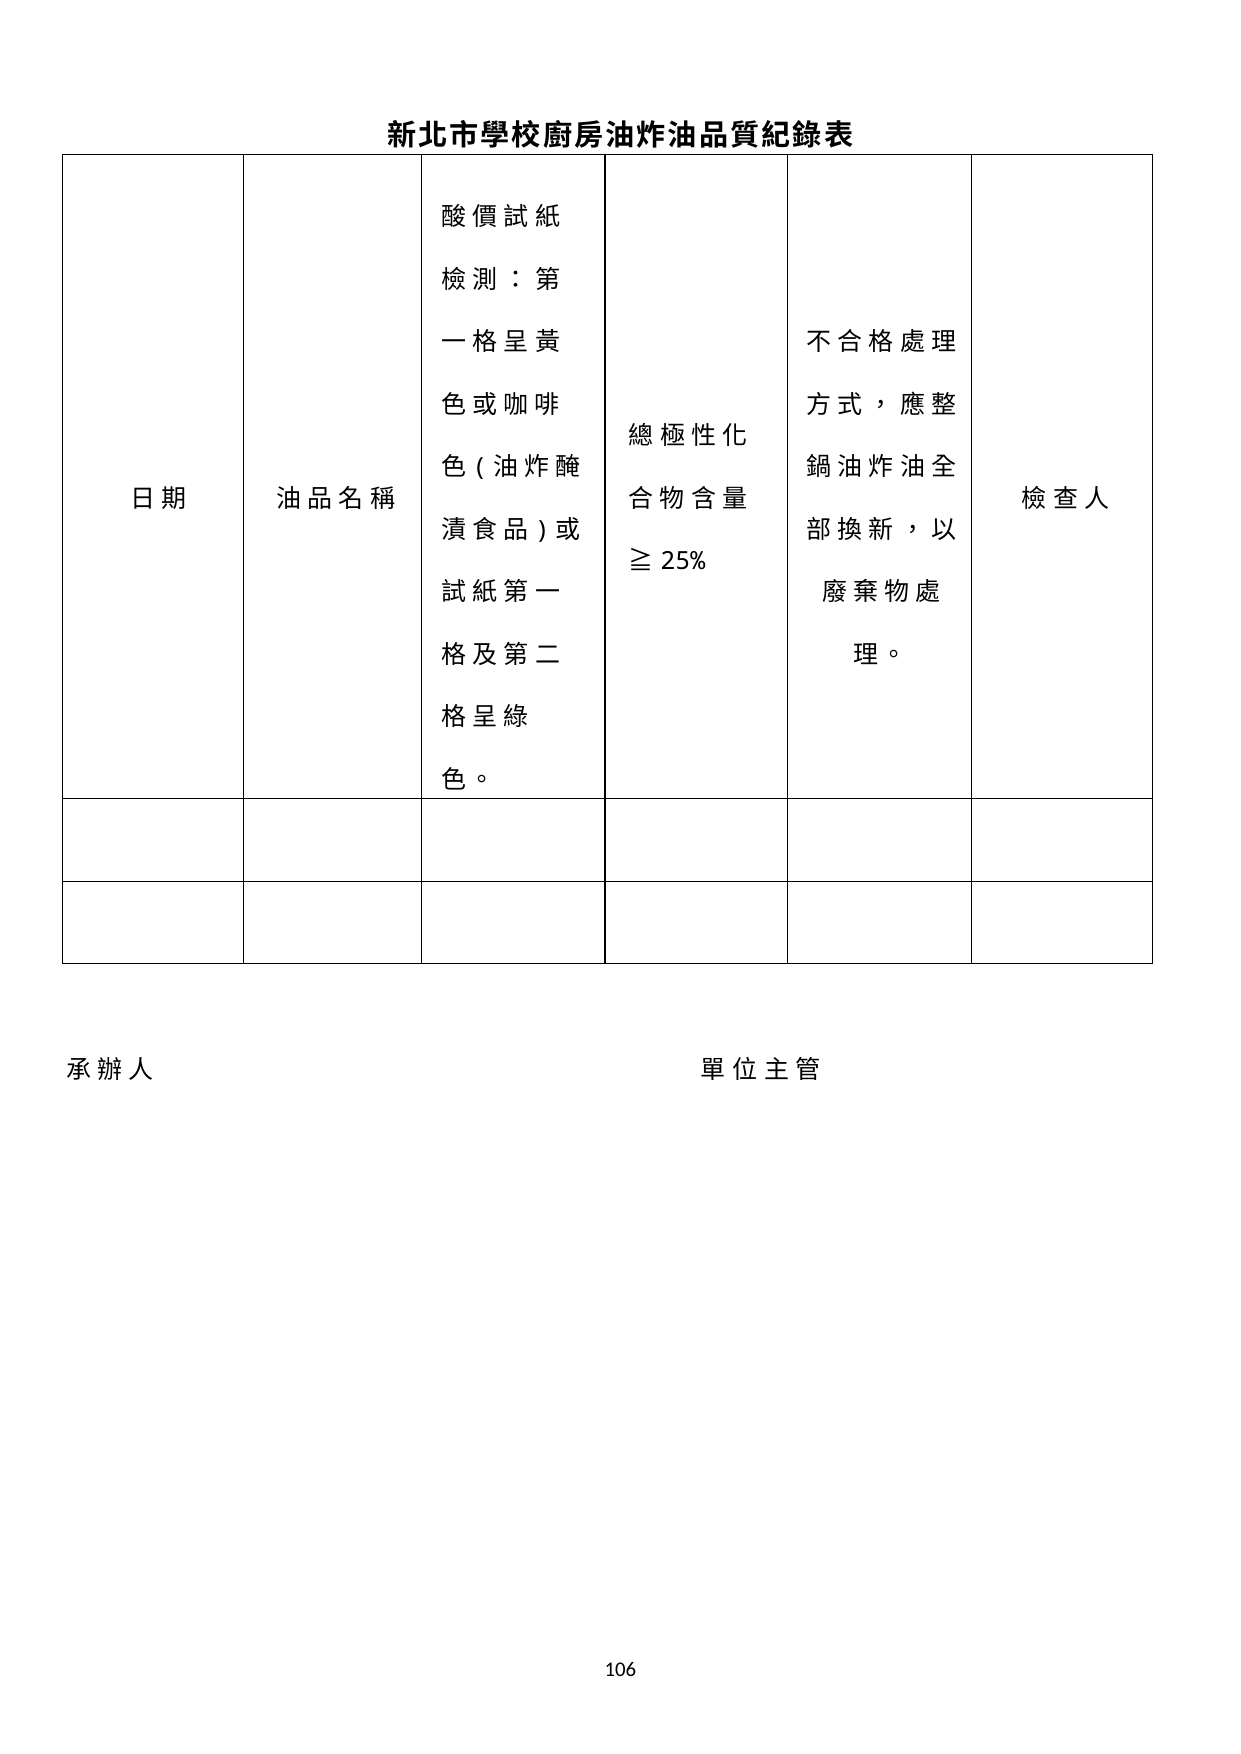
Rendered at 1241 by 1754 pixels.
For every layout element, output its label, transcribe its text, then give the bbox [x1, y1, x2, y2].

text 承辦人 單位主管 [63, 1026, 1177, 1089]
table_cell [63, 799, 243, 881]
table_cell [244, 882, 421, 963]
subtitle 新北市學校廚房油炸油品質紀錄表 [63, 91, 1177, 153]
table_cell [788, 799, 971, 881]
table_cell [606, 799, 787, 881]
table_cell [606, 882, 787, 963]
table_cell [422, 799, 604, 881]
table_header 酸價試紙檢測：第一格呈黃色或咖啡色(油炸醃漬食品)或試紙第一格及第二格呈綠色。 [422, 155, 604, 798]
table_header 總極性化合物含量≧25% [606, 155, 787, 798]
table_header 日期 [63, 155, 243, 798]
table_header 油品名稱 [244, 155, 421, 798]
table_cell [422, 882, 604, 963]
table_cell [972, 882, 1152, 963]
table_cell [788, 882, 971, 963]
table_header 檢查人 [972, 155, 1152, 798]
table_cell [972, 799, 1152, 881]
table_cell [244, 799, 421, 881]
table_header 不合格處理方式，應整鍋油炸油全部換新，以廢棄物處理。 [788, 155, 971, 798]
table_cell [63, 882, 243, 963]
